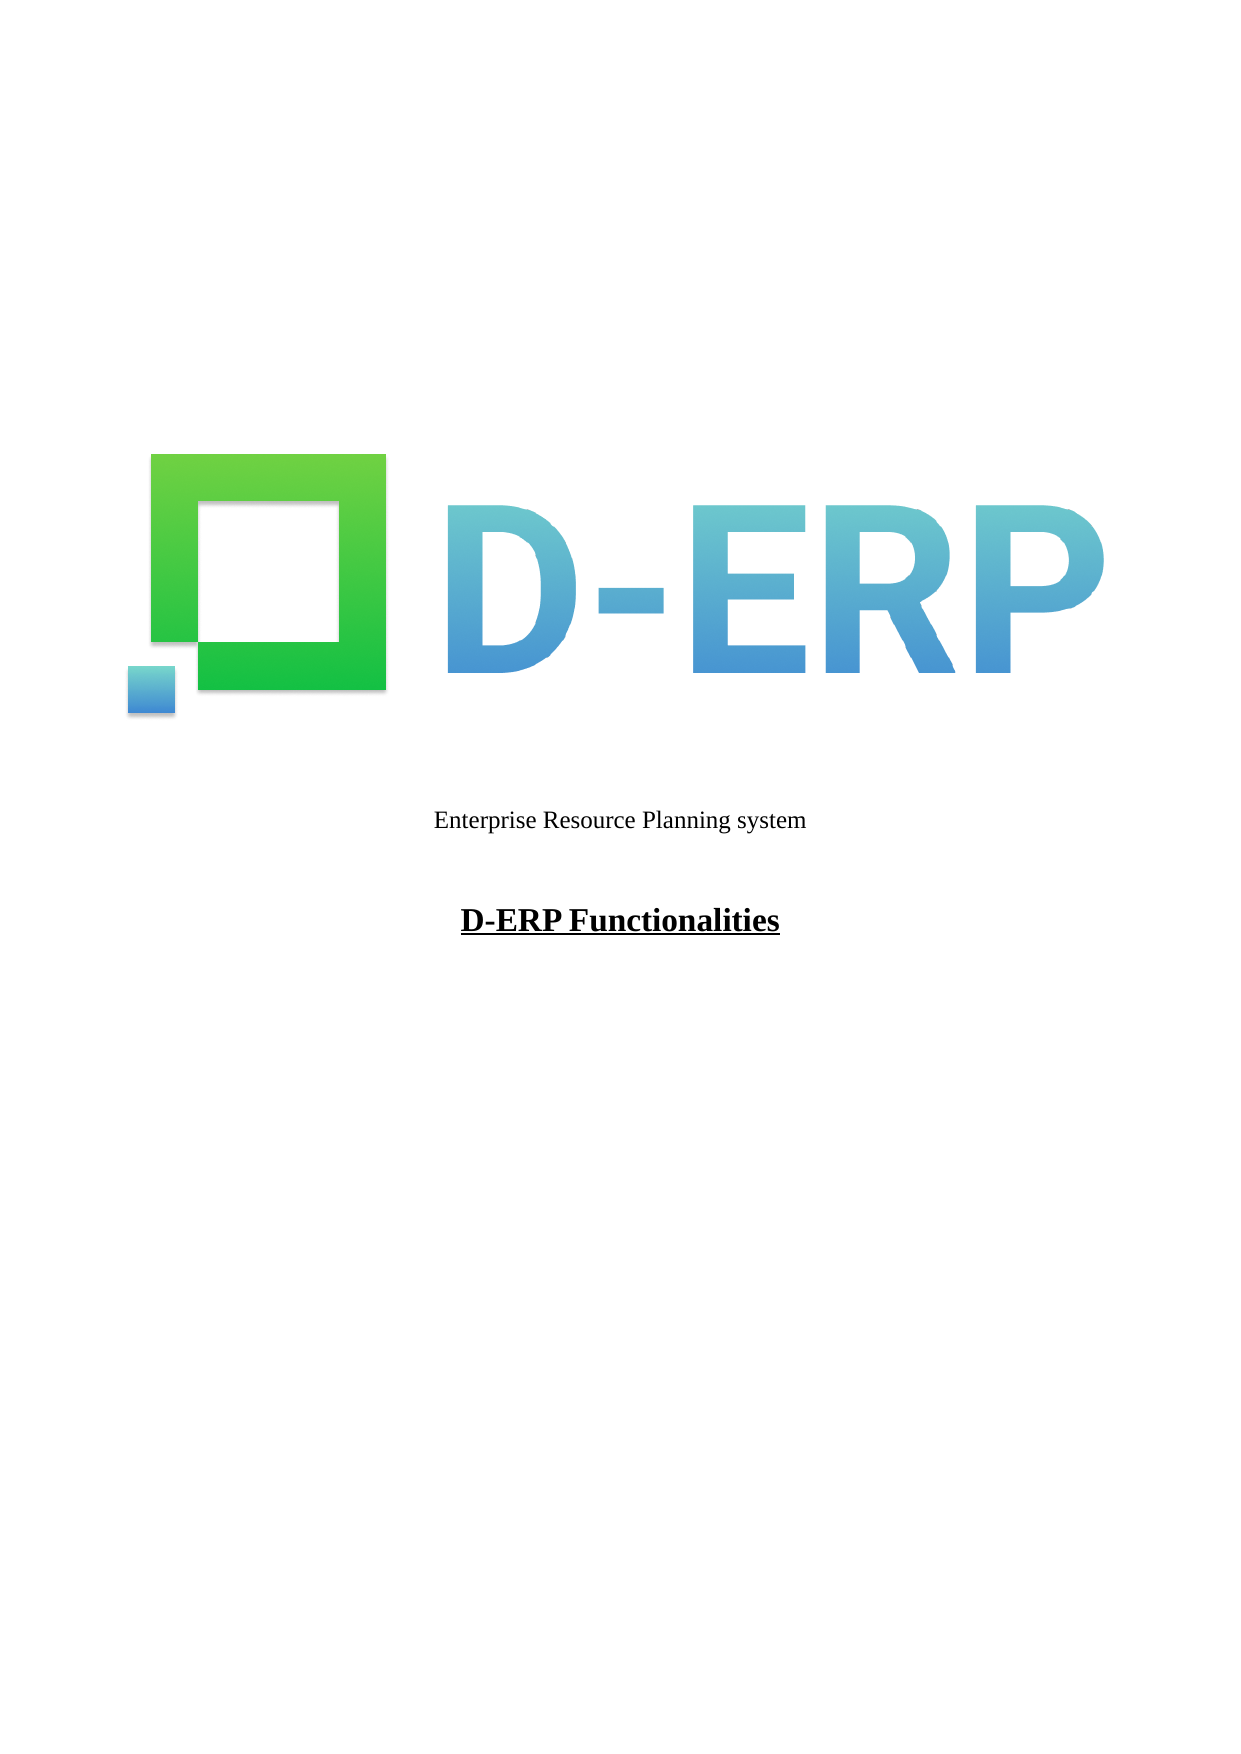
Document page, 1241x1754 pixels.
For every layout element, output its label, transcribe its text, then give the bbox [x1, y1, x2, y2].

subtitle Enterprise Resource Planning system [118, 805, 1122, 834]
subtitle D-ERP Functionalities [118, 900, 1122, 938]
picture [118, 444, 1122, 723]
